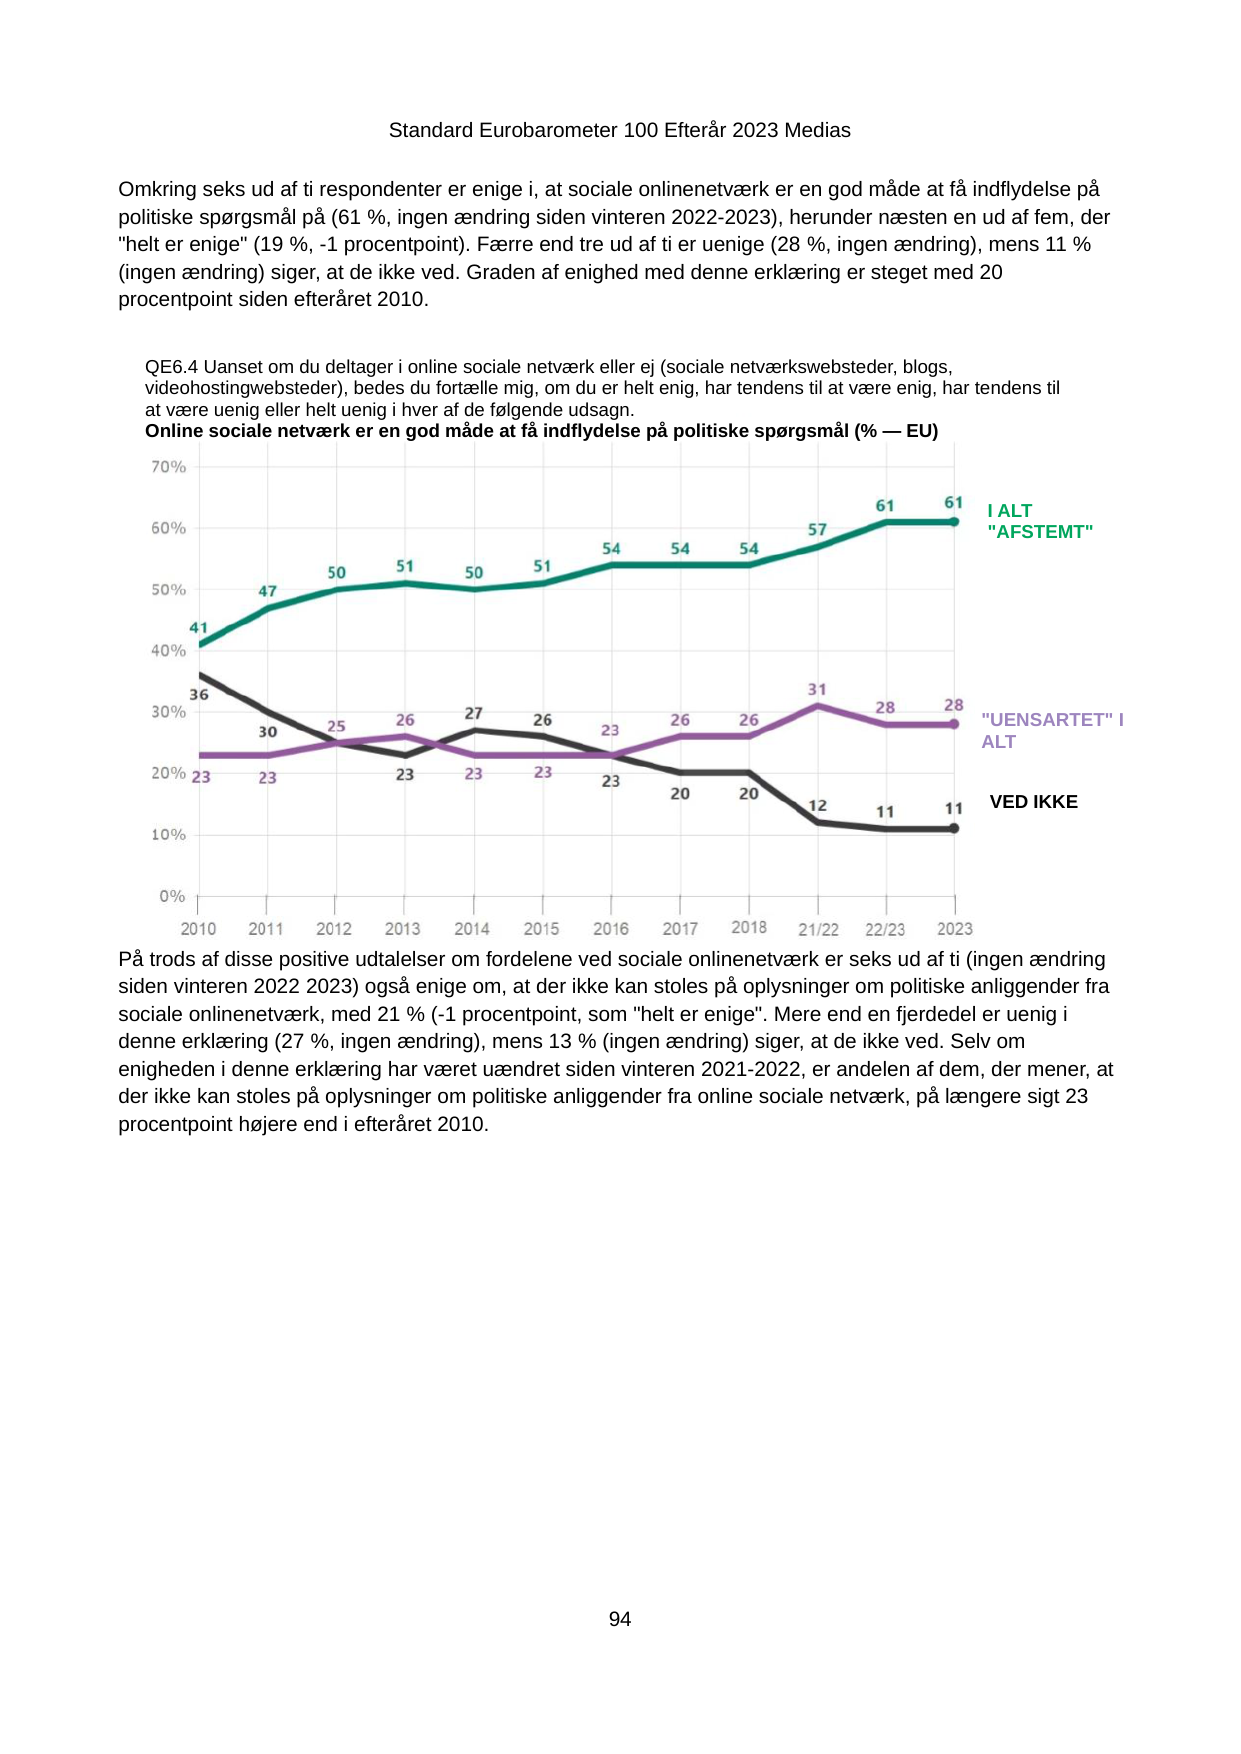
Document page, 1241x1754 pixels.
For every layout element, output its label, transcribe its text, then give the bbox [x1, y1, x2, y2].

picture [118, 413, 975, 943]
text På trods af disse positive udtalelser om fordelene ved sociale onlinenetværk er seks ud af ti (ingen ændring siden vinteren 2022 2023) også enige om, at der ikke kan stoles på oplysninger om politiske anliggender fra sociale onlinenetværk, med 21 % (-1 procentpoint, som "helt er enige". Mere end en fjerdedel er uenig i denne erklæring (27 %, ingen ændring), mens 13 % (ingen ændring) siger, at de ikke ved. Selv om enigheden i denne erklæring har været uændret siden vinteren 2021-2022, er andelen af dem, der mener, at der ikke kan stoles på oplysninger om politiske anliggender fra online sociale netværk, på længere sigt 23 procentpoint højere end i efteråret 2010. [118, 329, 1122, 1136]
text Omkring seks ud af ti respondenter er enige i, at sociale onlinenetværk er en god måde at få indflydelse på politiske spørgsmål på (61 %, ingen ændring siden vinteren 2022-2023), herunder næsten en ud af fem, der "helt er enige" (19 %, -1 procentpoint). Færre end tre ud af ti er uenige (28 %, ingen ændring), mens 11 % (ingen ændring) siger, at de ikke ved. Graden af enighed med denne erklæring er steget med 20 procentpoint siden efteråret 2010. [118, 177, 1122, 311]
